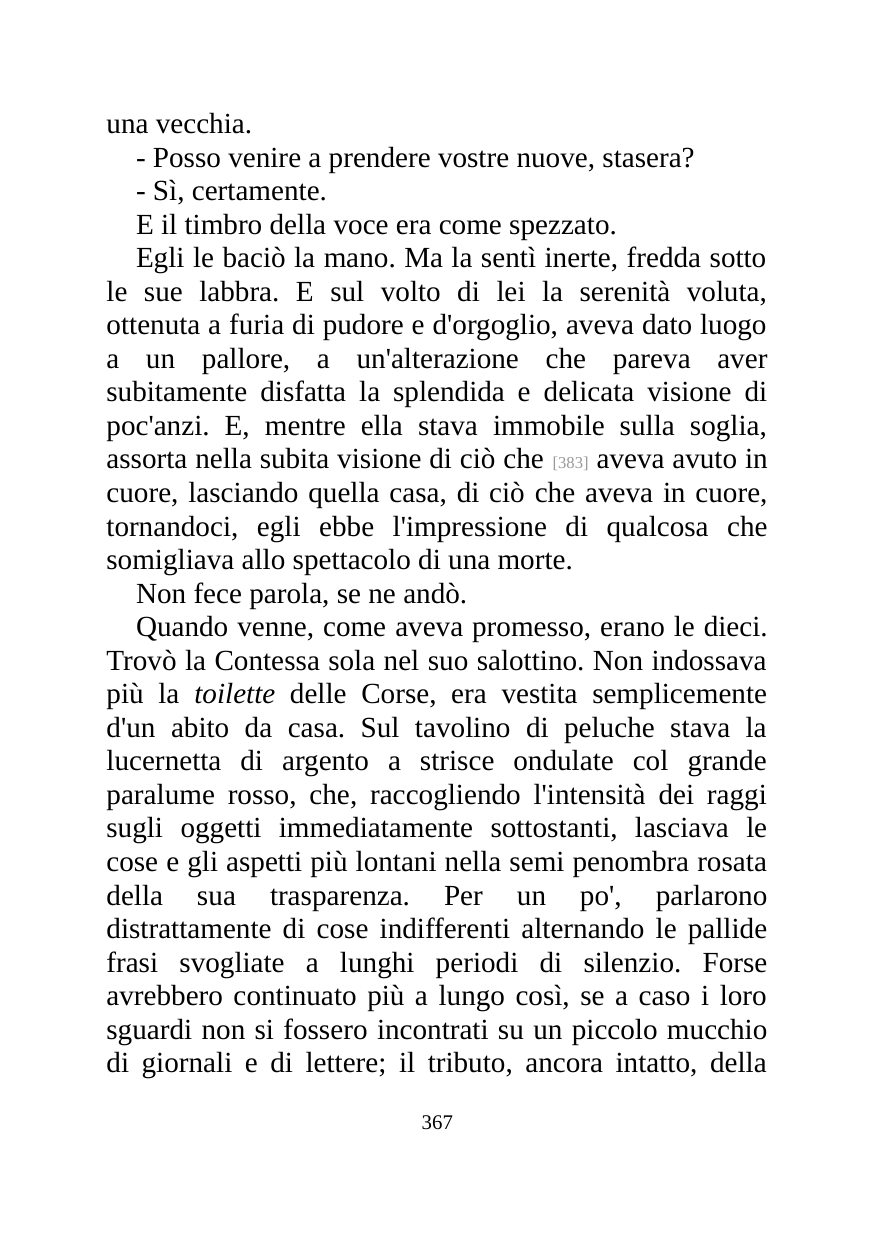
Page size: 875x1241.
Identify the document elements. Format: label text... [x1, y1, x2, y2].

text Non fece parola, se ne andò. [106, 576, 768, 609]
text - Sì, certamente. [106, 173, 768, 207]
text una vecchia. [106, 106, 768, 140]
text E il timbro della voce era come spezzato. [106, 207, 768, 240]
text Egli le baciò la mano. Ma la sentì inerte, fredda sotto le sue labbra. E sul volto di lei la serenità voluta, ottenuta a furia di pudore e d'orgoglio, aveva dato luogo a un pallore, a un'alterazione che pareva aver subitamente disfatta la splendida e delicata visione di poc'anzi. E, mentre ella stava immobile sulla soglia, assorta nella subita visione di ciò che [383] aveva avuto in cuore, lasciando quella casa, di ciò che aveva in cuore, tornandoci, egli ebbe l'impressione di qualcosa che somigliava allo spettacolo di una morte. [106, 240, 768, 576]
text - Posso venire a prendere vostre nuove, stasera? [106, 140, 768, 173]
text Quando venne, come aveva promesso, erano le dieci. Trovò la Contessa sola nel suo salottino. Non indossava più la toilette delle Corse, era vestita semplicemente d'un abito da casa. Sul tavolino di peluche stava la lucernetta di argento a strisce ondulate col grande paralume rosso, che, raccogliendo l'intensità dei raggi sugli oggetti immediatamente sottostanti, lasciava le cose e gli aspetti più lontani nella semi penombra rosata della sua trasparenza. Per un po', parlarono distrattamente di cose indifferenti alternando le pallide frasi svogliate a lunghi periodi di silenzio. Forse avrebbero continuato più a lungo così, se a caso i loro sguardi non si fossero incontrati su un piccolo mucchio di giornali e di lettere; il tributo, ancora intatto, della [106, 609, 768, 1079]
